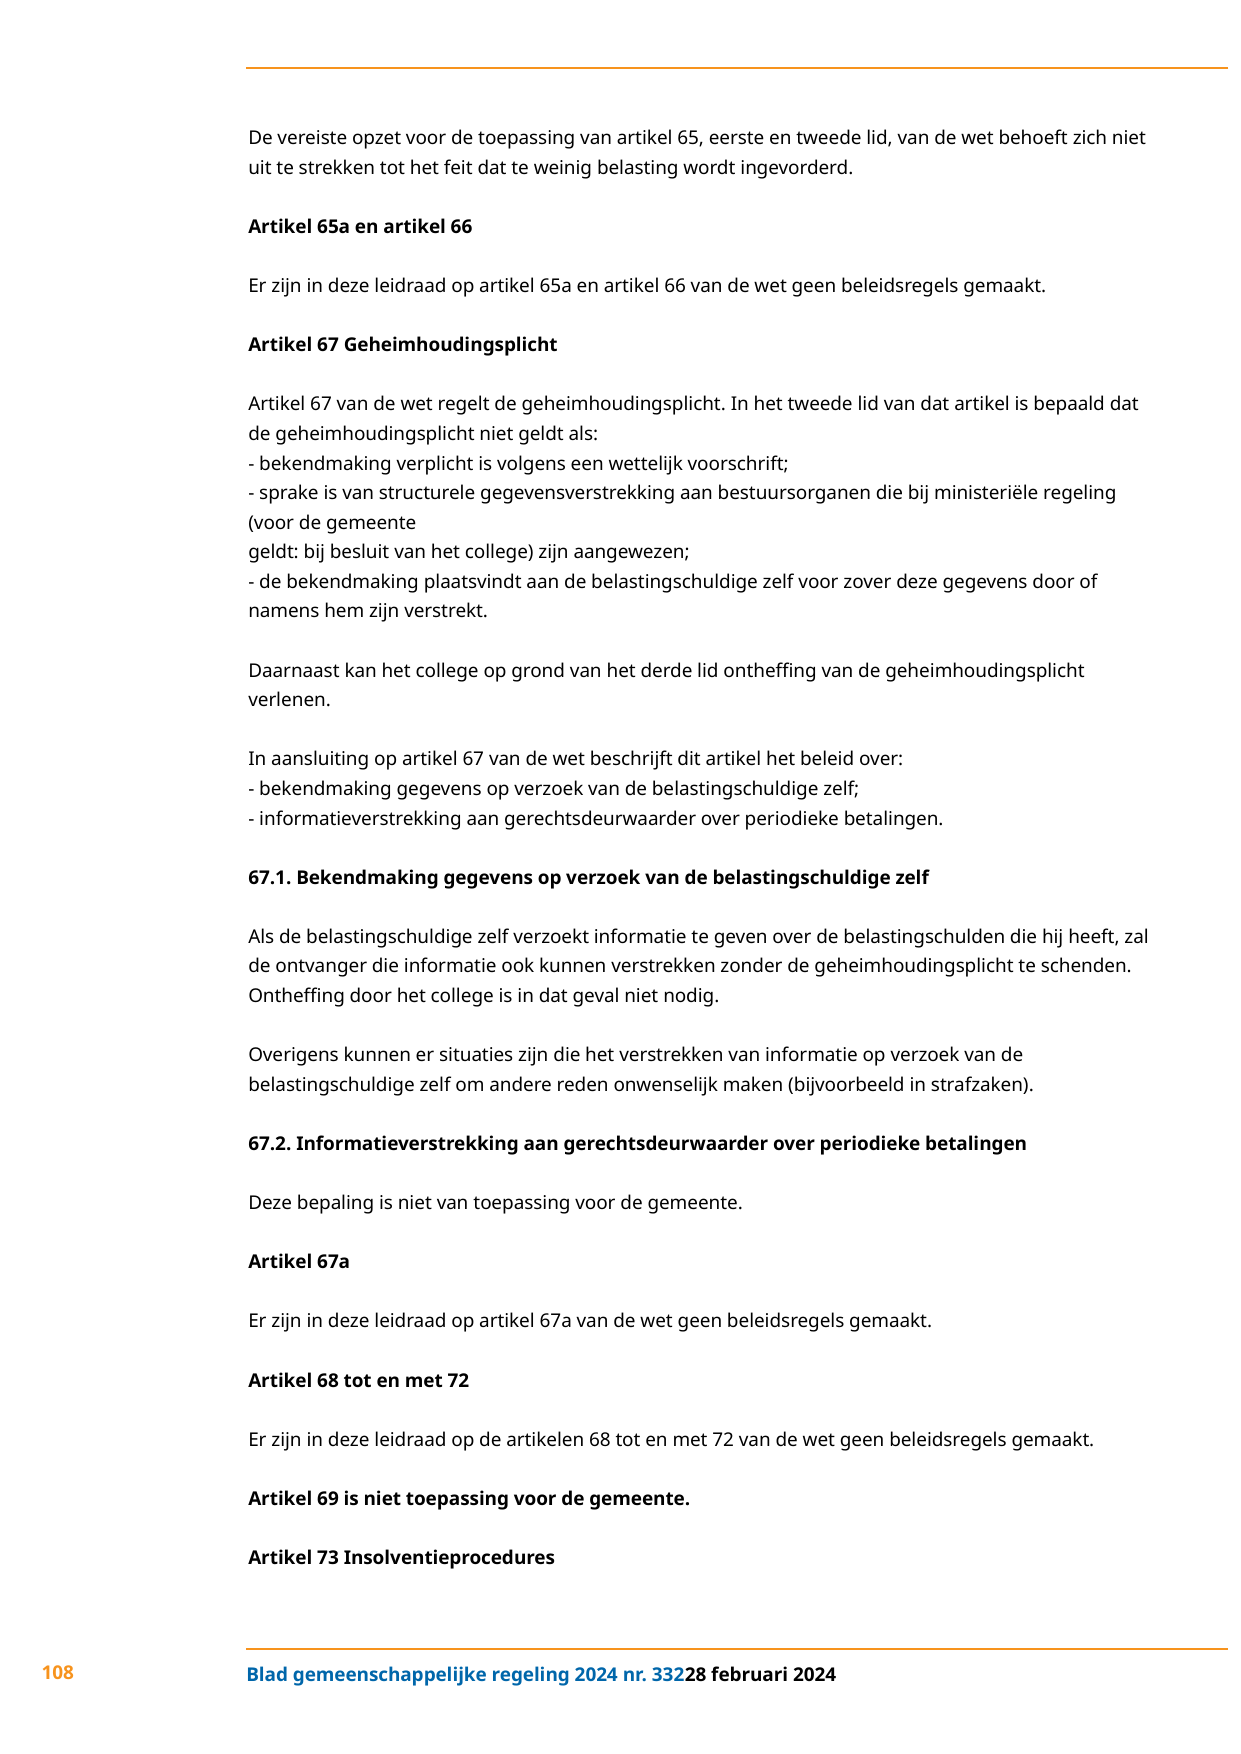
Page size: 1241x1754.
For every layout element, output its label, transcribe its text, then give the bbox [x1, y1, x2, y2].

text Er zijn in deze leidraad op de artikelen 68 tot en met 72 van de wet geen beleidsregels gemaakt. [248, 1426, 1152, 1452]
text Deze bepaling is niet van toepassing voor de gemeente. [248, 1189, 1152, 1215]
text 67.2. Informatieverstrekking aan gerechtsdeurwaarder over periodieke betalingen [248, 1130, 1152, 1156]
text Daarnaast kan het college op grond van het derde lid ontheffing van de geheimhoudingsplicht verlenen. [248, 657, 1152, 712]
text 67.1. Bekendmaking gegevens op verzoek van de belastingschuldige zelf [248, 864, 1152, 890]
text In aansluiting op artikel 67 van de wet beschrijft dit artikel het beleid over: [248, 746, 1152, 771]
text Artikel 69 is niet toepassing voor de gemeente. [248, 1485, 1152, 1511]
picture [41, 47, 231, 172]
text geldt: bij besluit van het college) zijn aangewezen; [248, 538, 1152, 564]
text Er zijn in deze leidraad op artikel 67a van de wet geen beleidsregels gemaakt. [248, 1308, 1152, 1333]
text Artikel 67a [248, 1248, 1152, 1274]
text - bekendmaking gegevens op verzoek van de belastingschuldige zelf; [248, 775, 1152, 801]
text Overigens kunnen er situaties zijn die het verstrekken van informatie op verzoek van de belastingschuldige zelf om andere reden onwenselijk maken (bijvoorbeeld in strafzaken). [248, 1041, 1152, 1097]
text Artikel 67 Geheimhoudingsplicht [248, 331, 1152, 357]
text Artikel 67 van de wet regelt de geheimhoudingsplicht. In het tweede lid van dat artikel is bepaald dat de geheimhoudingsplicht niet geldt als: [248, 391, 1152, 446]
text - informatieverstrekking aan gerechtsdeurwaarder over periodieke betalingen. [248, 805, 1152, 831]
text Artikel 65a en artikel 66 [248, 213, 1152, 239]
text - de bekendmaking plaatsvindt aan de belastingschuldige zelf voor zover deze gegevens door of namens hem zijn verstrekt. [248, 568, 1152, 623]
text Artikel 73 Insolventieprocedures [248, 1544, 1152, 1570]
text Als de belastingschuldige zelf verzoekt informatie te geven over de belastingschulden die hij heeft, zal de ontvanger die informatie ook kunnen verstrekken zonder de geheimhoudingsplicht te schenden. Ontheffing door het college is in dat geval niet nodig. [248, 923, 1152, 1008]
text Artikel 68 tot en met 72 [248, 1367, 1152, 1393]
text - bekendmaking verplicht is volgens een wettelijk voorschrift; [248, 450, 1152, 476]
text Er zijn in deze leidraad op artikel 65a en artikel 66 van de wet geen beleidsregels gemaakt. [248, 272, 1152, 298]
text De vereiste opzet voor de toepassing van artikel 65, eerste en tweede lid, van de wet behoeft zich niet uit te strekken tot het feit dat te weinig belasting wordt ingevorderd. [248, 124, 1152, 180]
text - sprake is van structurele gegevensverstrekking aan bestuursorganen die bij ministeriële regeling (voor de gemeente [248, 479, 1152, 535]
